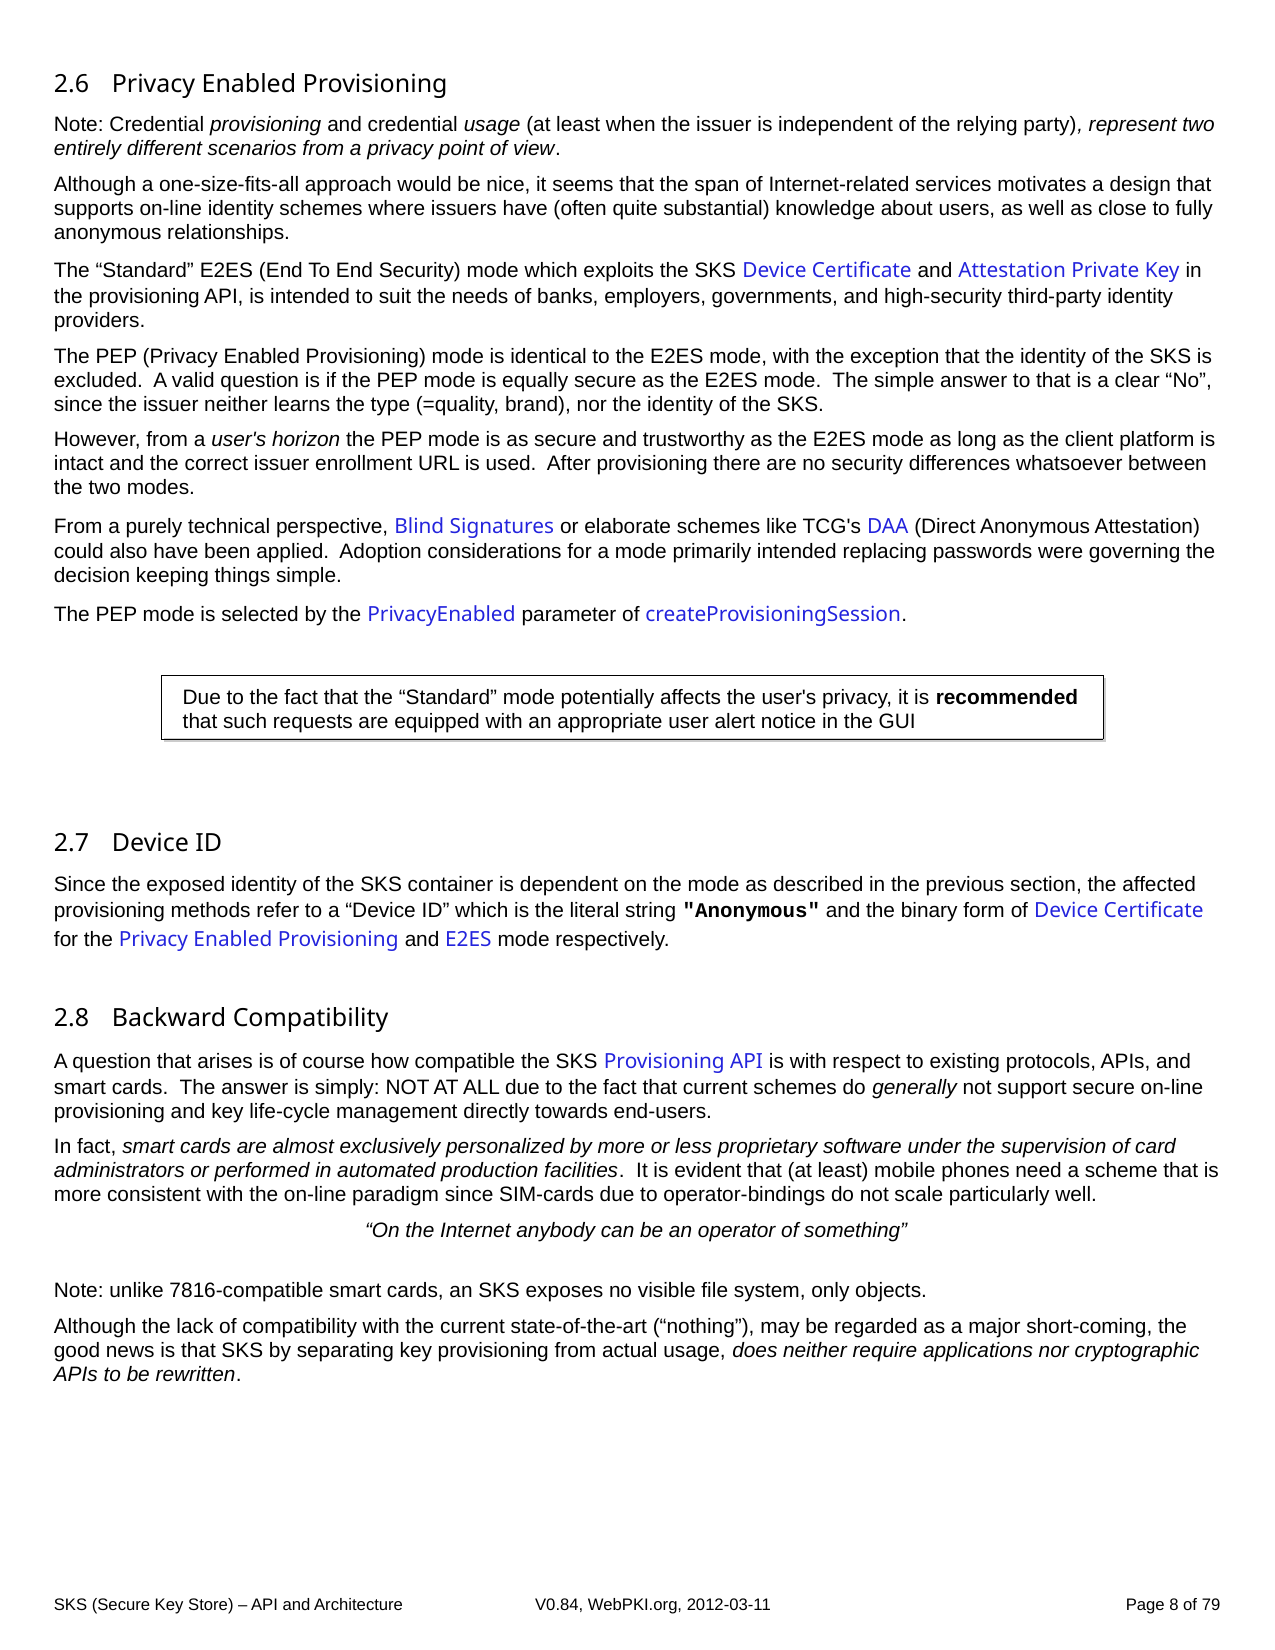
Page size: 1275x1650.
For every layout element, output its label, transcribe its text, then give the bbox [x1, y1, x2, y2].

text Although a one-size-fits-all approach would be nice, it seems that the span of Internet-related services motivates a design that supports on-line identity schemes where issuers have (often quite substantial) knowledge about users, as well as close to fully anonymous relationships. [54, 172, 1221, 244]
subtitle Privacy Enabled Provisioning [54, 66, 1221, 100]
text From a purely technical perspective, Blind Signatures or elaborate schemes like TCG's DAA (Direct Anonymous Attestation) could also have been applied. Adoption considerations for a mode primarily intended replacing passwords were governing the decision keeping things simple. [54, 511, 1221, 587]
table_header Due to the fact that the “Standard” mode potentially affects the user's privacy, it is recommended that such requests are equipped with an appropriate user alert notice in the GUI [162, 676, 1103, 738]
text A question that arises is of course how compatible the SKS Provisioning API is with respect to existing protocols, APIs, and smart cards. The answer is simply: NOT AT ALL due to the fact that current schemes do generally not support secure on-line provisioning and key life-cycle management directly towards end-users. [54, 1046, 1221, 1123]
text The “Standard” E2ES (End To End Security) mode which exploits the SKS Device Certificate and Attestation Private Key in the provisioning API, is intended to suit the needs of banks, employers, governments, and high-security third-party identity providers. [54, 256, 1221, 332]
text In fact, smart cards are almost exclusively personalized by more or less proprietary software under the supervision of card administrators or performed in automated production facilities. It is evident that (at least) mobile phones need a scheme that is more consistent with the on-line paradigm since SIM-cards due to operator-bindings do not scale particularly well. [54, 1134, 1221, 1206]
text Although the lack of compatibility with the current state-of-the-art (“nothing”), may be regarded as a major short-coming, the good news is that SKS by separating key provisioning from actual usage, does neither require applications nor cryptographic APIs to be rewritten. [54, 1313, 1221, 1385]
text The PEP mode is selected by the PrivacyEnabled parameter of createProvisioningSession. [54, 599, 1221, 627]
text However, from a user's horizon the PEP mode is as secure and trustworthy as the E2ES mode as long as the client platform is intact and the correct issuer enrollment URL is used. After provisioning there are no security differences whatsoever between the two modes. [54, 427, 1221, 499]
subtitle Backward Compatibility [54, 1000, 1221, 1034]
text “On the Internet anybody can be an operator of something” [54, 1218, 1221, 1266]
text Since the exposed identity of the SKS container is dependent on the mode as described in the previous section, the affected provisioning methods refer to a “Device ID” which is the literal string "Anonymous" and the binary form of Device Certificate for the Privacy Enabled Provisioning and E2ES mode respectively. [54, 871, 1221, 952]
subtitle Device ID [54, 825, 1221, 859]
text Note: Credential provisioning and credential usage (at least when the issuer is independent of the relying party), represent two entirely different scenarios from a privacy point of view. [54, 112, 1221, 160]
text The PEP (Privacy Enabled Provisioning) mode is identical to the E2ES mode, with the exception that the identity of the SKS is excluded. A valid question is if the PEP mode is equally secure as the E2ES mode. The simple answer to that is a clear “No”, since the issuer neither learns the type (=quality, brand), nor the identity of the SKS. [54, 344, 1221, 416]
text Note: unlike 7816-compatible smart cards, an SKS exposes no visible file system, only objects. [54, 1278, 1221, 1302]
